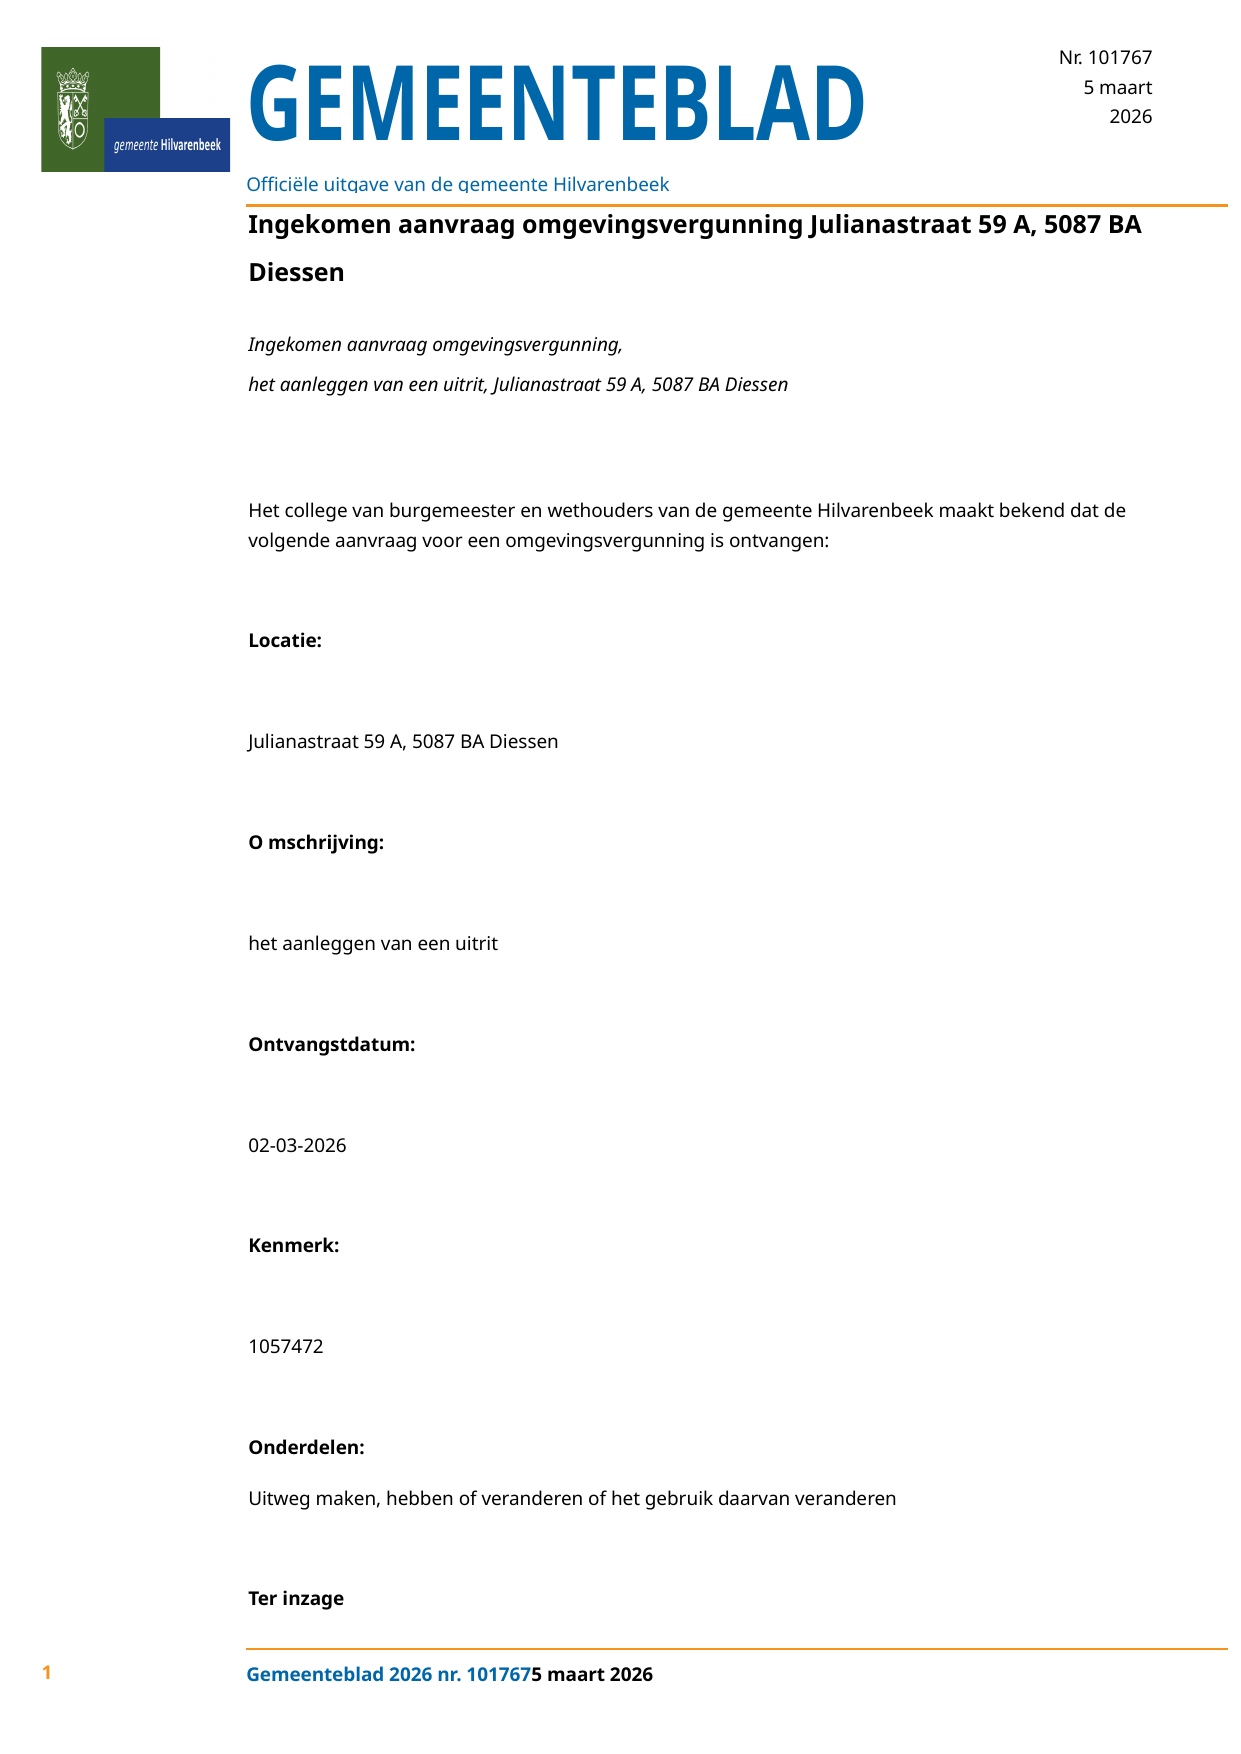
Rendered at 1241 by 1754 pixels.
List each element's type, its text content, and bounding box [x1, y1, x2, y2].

text Julianastraat 59 A, 5087 BA Diessen [248, 728, 1152, 754]
picture [41, 47, 231, 172]
text Ontvangstdatum: [248, 1031, 1152, 1057]
text het aanleggen van een uitrit [248, 930, 1152, 956]
text Het college van burgemeester en wethouders van de gemeente Hilvarenbeek maakt bekend dat de volgende aanvraag voor een omgevingsvergunning is ontvangen: [248, 497, 1152, 553]
text 02-03-2026 [248, 1132, 1152, 1158]
text Kenmerk: [248, 1233, 1152, 1258]
text 1057472 [248, 1333, 1152, 1359]
text O mschrijving: [248, 829, 1152, 855]
text het aanleggen van een uitrit, Julianastraat 59 A, 5087 BA Diessen [248, 371, 1152, 396]
text Ingekomen aanvraag omgevingsvergunning Julianastraat 59 A, 5087 BA Diessen [248, 207, 1152, 288]
text Ter inzage [248, 1586, 1152, 1611]
text Uitweg maken, hebben of veranderen of het gebruik daarvan veranderen [248, 1485, 1152, 1511]
text Onderdelen: [248, 1434, 1152, 1460]
text Ingekomen aanvraag omgevingsvergunning, [248, 331, 1152, 357]
text Locatie: [248, 628, 1152, 653]
